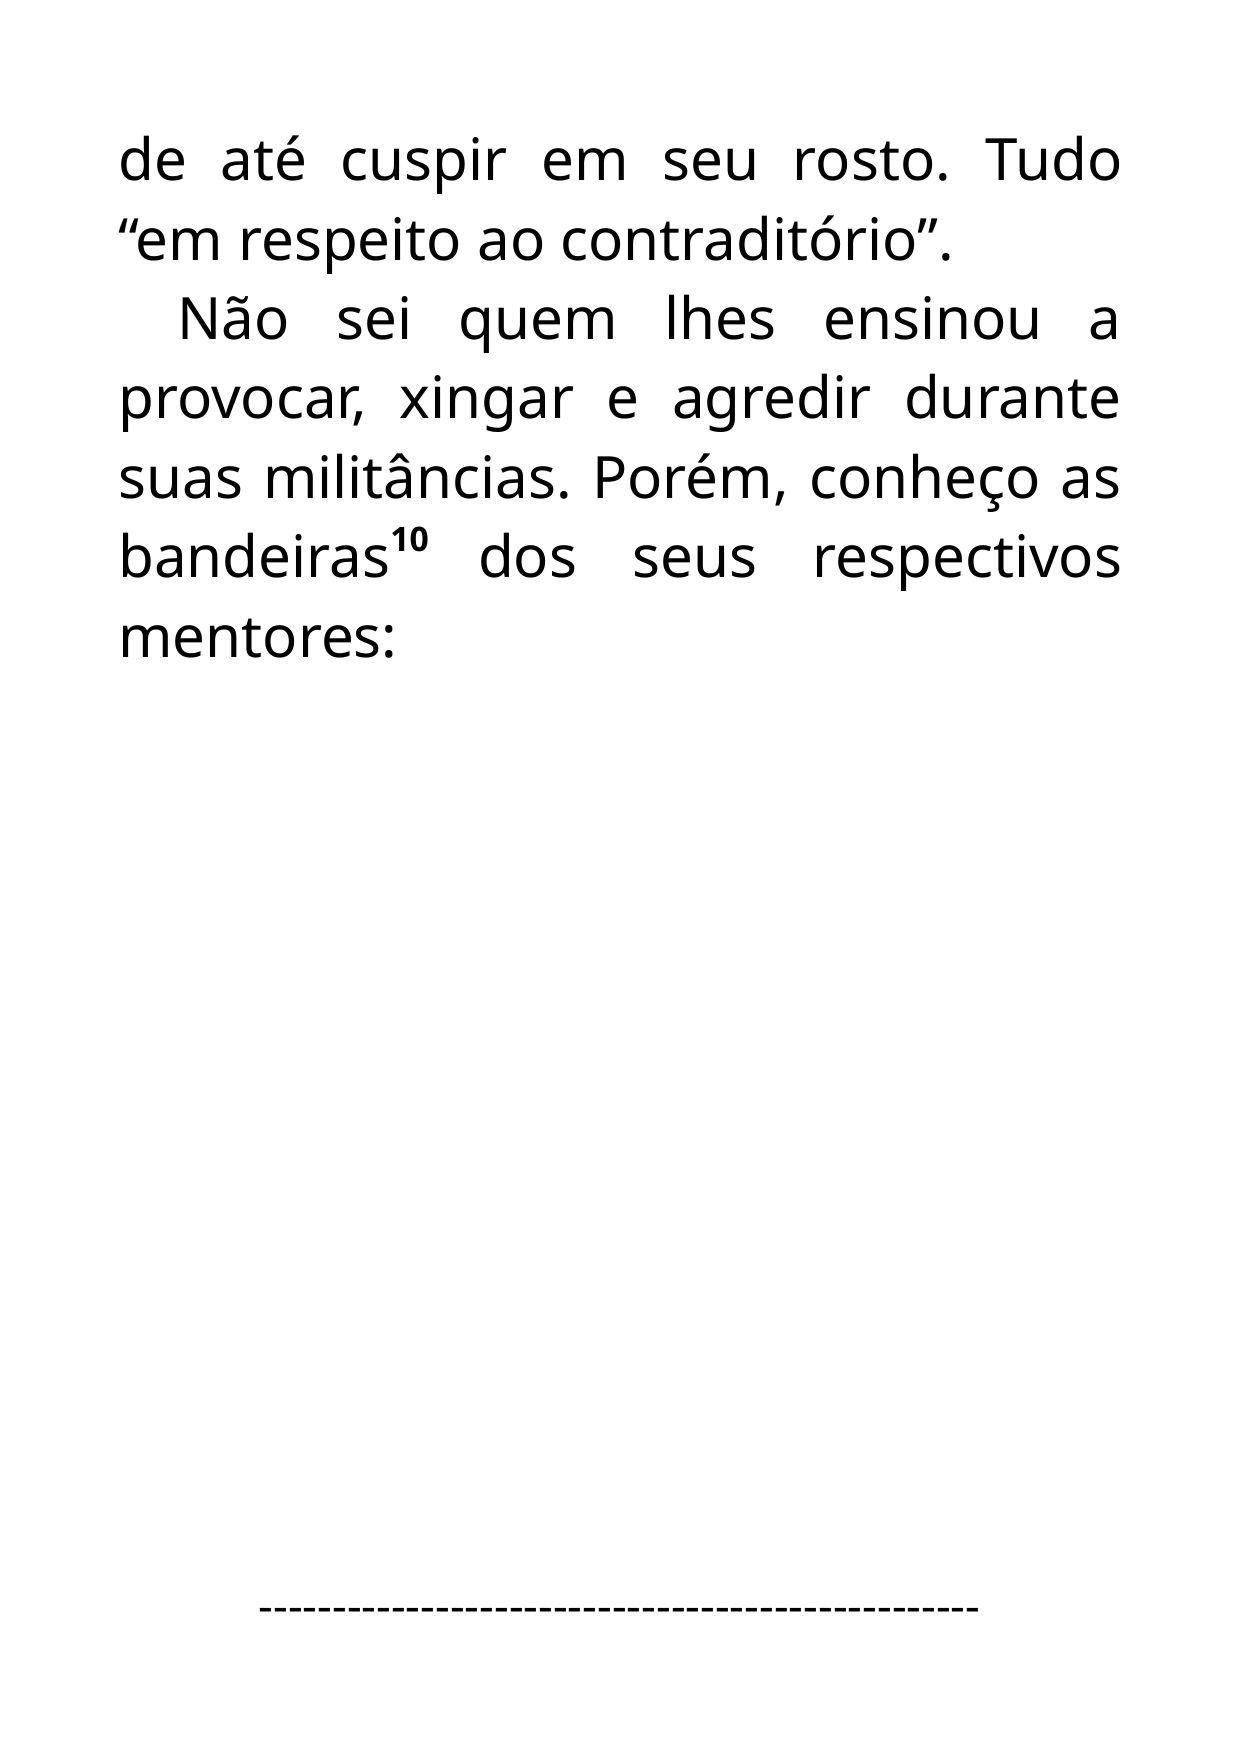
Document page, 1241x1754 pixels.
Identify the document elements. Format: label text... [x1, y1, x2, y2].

text de até cuspir em seu rosto. Tudo “em respeito ao contraditório”. [118, 118, 1122, 277]
text Não sei quem lhes ensinou a provocar, xingar e agredir durante suas militâncias. Porém, conheço as bandeiras10 dos seus respectivos mentores: [118, 277, 1122, 674]
